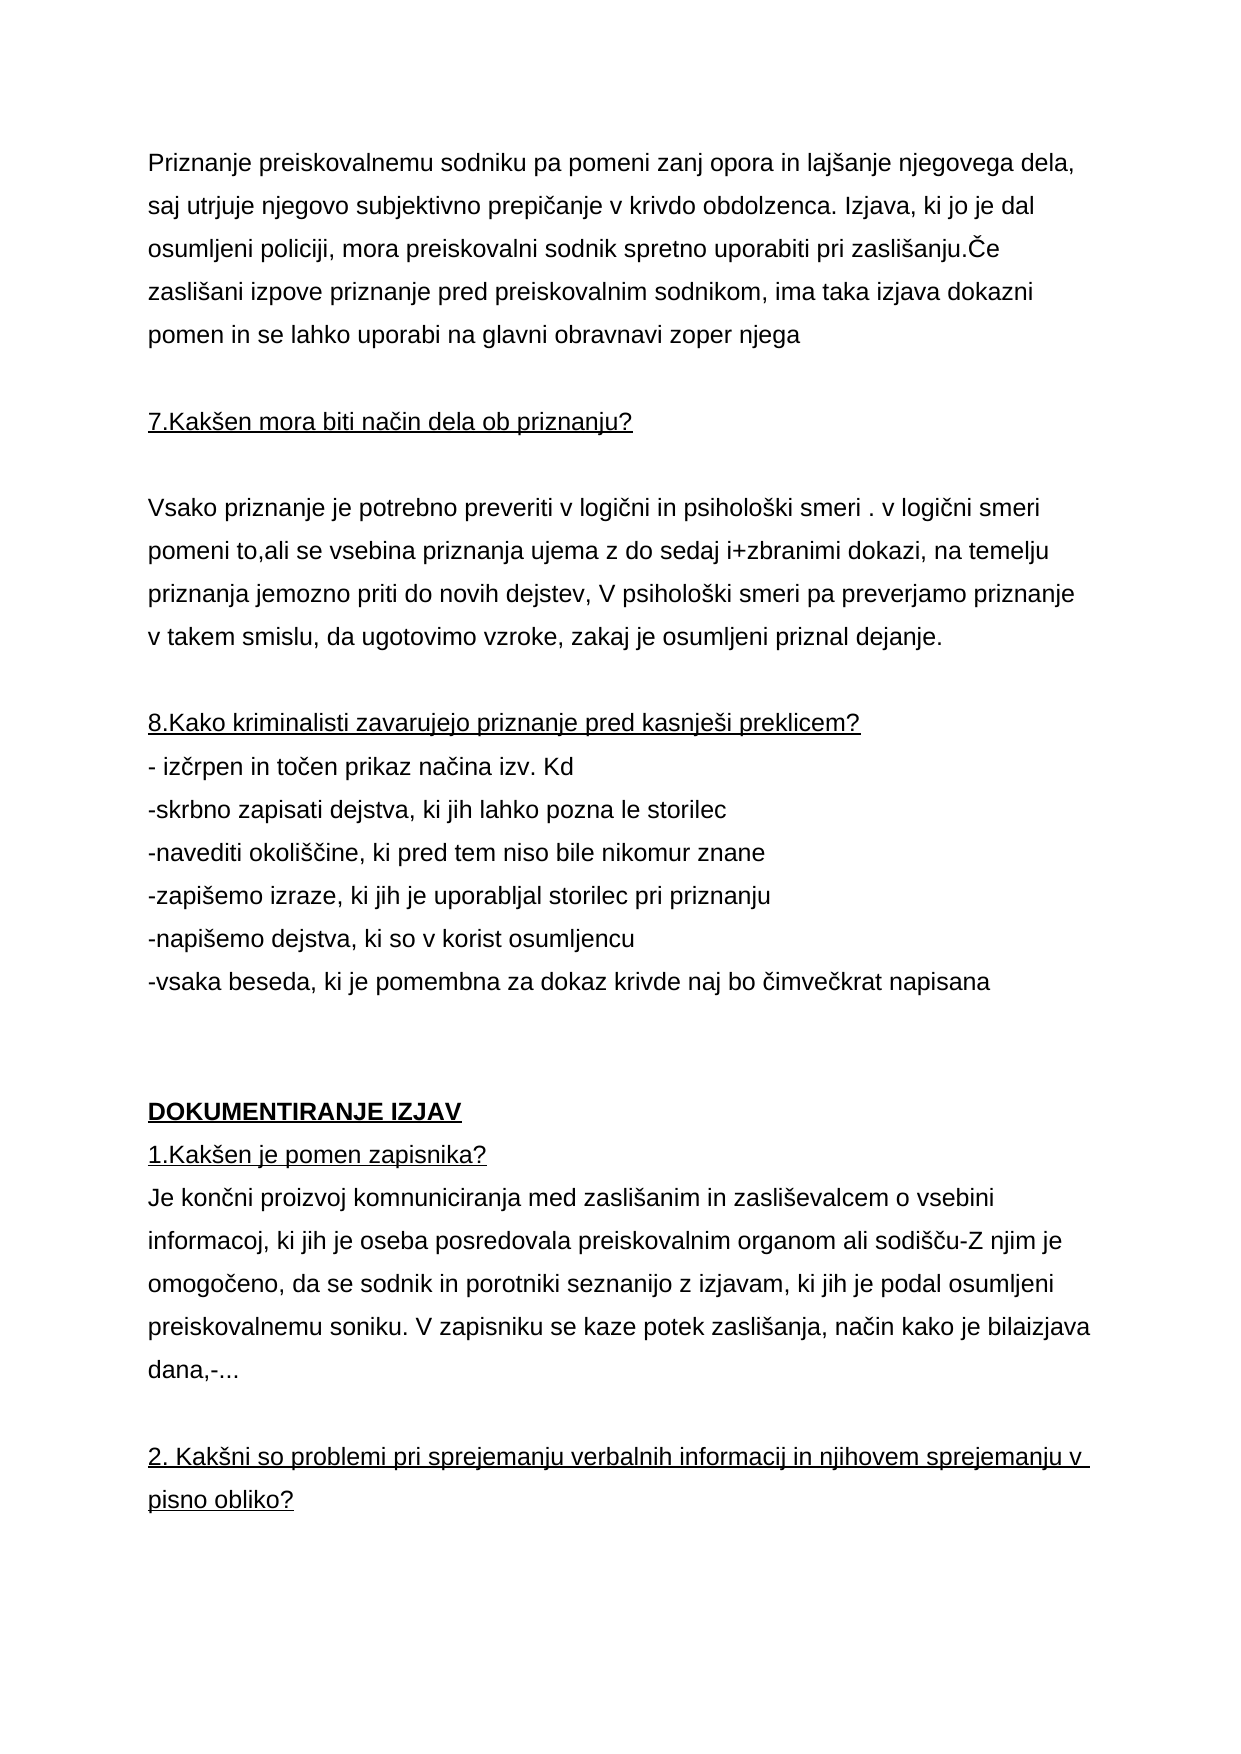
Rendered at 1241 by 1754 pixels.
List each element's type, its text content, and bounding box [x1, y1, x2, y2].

text Priznanje preiskovalnemu sodniku pa pomeni zanj opora in lajšanje njegovega dela, saj utrjuje njegovo subjektivno prepičanje v krivdo obdolzenca. Izjava, ki jo je dal osumljeni policiji, mora preiskovalni sodnik spretno uporabiti pri zaslišanju.Če zaslišani izpove priznanje pred preiskovalnim sodnikom, ima taka izjava dokazni pomen in se lahko uporabi na glavni obravnavi zoper njega [148, 148, 1092, 349]
text 2. Kakšni so problemi pri sprejemanju verbalnih informacij in njihovem sprejemanju v pisno obliko? [148, 1441, 1092, 1513]
text 7.Kakšen mora biti način dela ob priznanju? [148, 406, 1092, 435]
text 8.Kako kriminalisti zavarujejo priznanje pred kasnješi preklicem? - izčrpen in točen prikaz načina izv. Kd [148, 708, 1092, 780]
text 1.Kakšen je pomen zapisnika? Je končni proizvoj komnuniciranja med zaslišanim in zasliševalcem o vsebini informacoj, ki jih je oseba posredovala preiskovalnim organom ali sodišču-Z njim je omogočeno, da se sodnik in porotniki seznanijo z izjavam, ki jih je podal osumljeni preiskovalnemu soniku. V zapisniku se kaze potek zaslišanja, način kako je bilaizjava dana,-... [148, 1139, 1092, 1384]
text DOKUMENTIRANJE IZJAV [148, 1096, 1092, 1125]
text -navediti okoliščine, ki pred tem niso bile nikomur znane [148, 838, 1092, 866]
text -zapišemo izraze, ki jih je uporabljal storilec pri priznanju [148, 881, 1092, 909]
text -skrbno zapisati dejstva, ki jih lahko pozna le storilec [148, 794, 1092, 823]
text Vsako priznanje je potrebno preveriti v logični in psihološki smeri . v logični smeri pomeni to,ali se vsebina priznanja ujema z do sedaj i+zbranimi dokazi, na temelju priznanja jemozno priti do novih dejstev, V psihološki smeri pa preverjamo priznanje v takem smislu, da ugotovimo vzroke, zakaj je osumljeni priznal dejanje. [148, 493, 1092, 651]
text -napišemo dejstva, ki so v korist osumljencu [148, 924, 1092, 953]
text -vsaka beseda, ki je pomembna za dokaz krivde naj bo čimvečkrat napisana [148, 967, 1092, 996]
